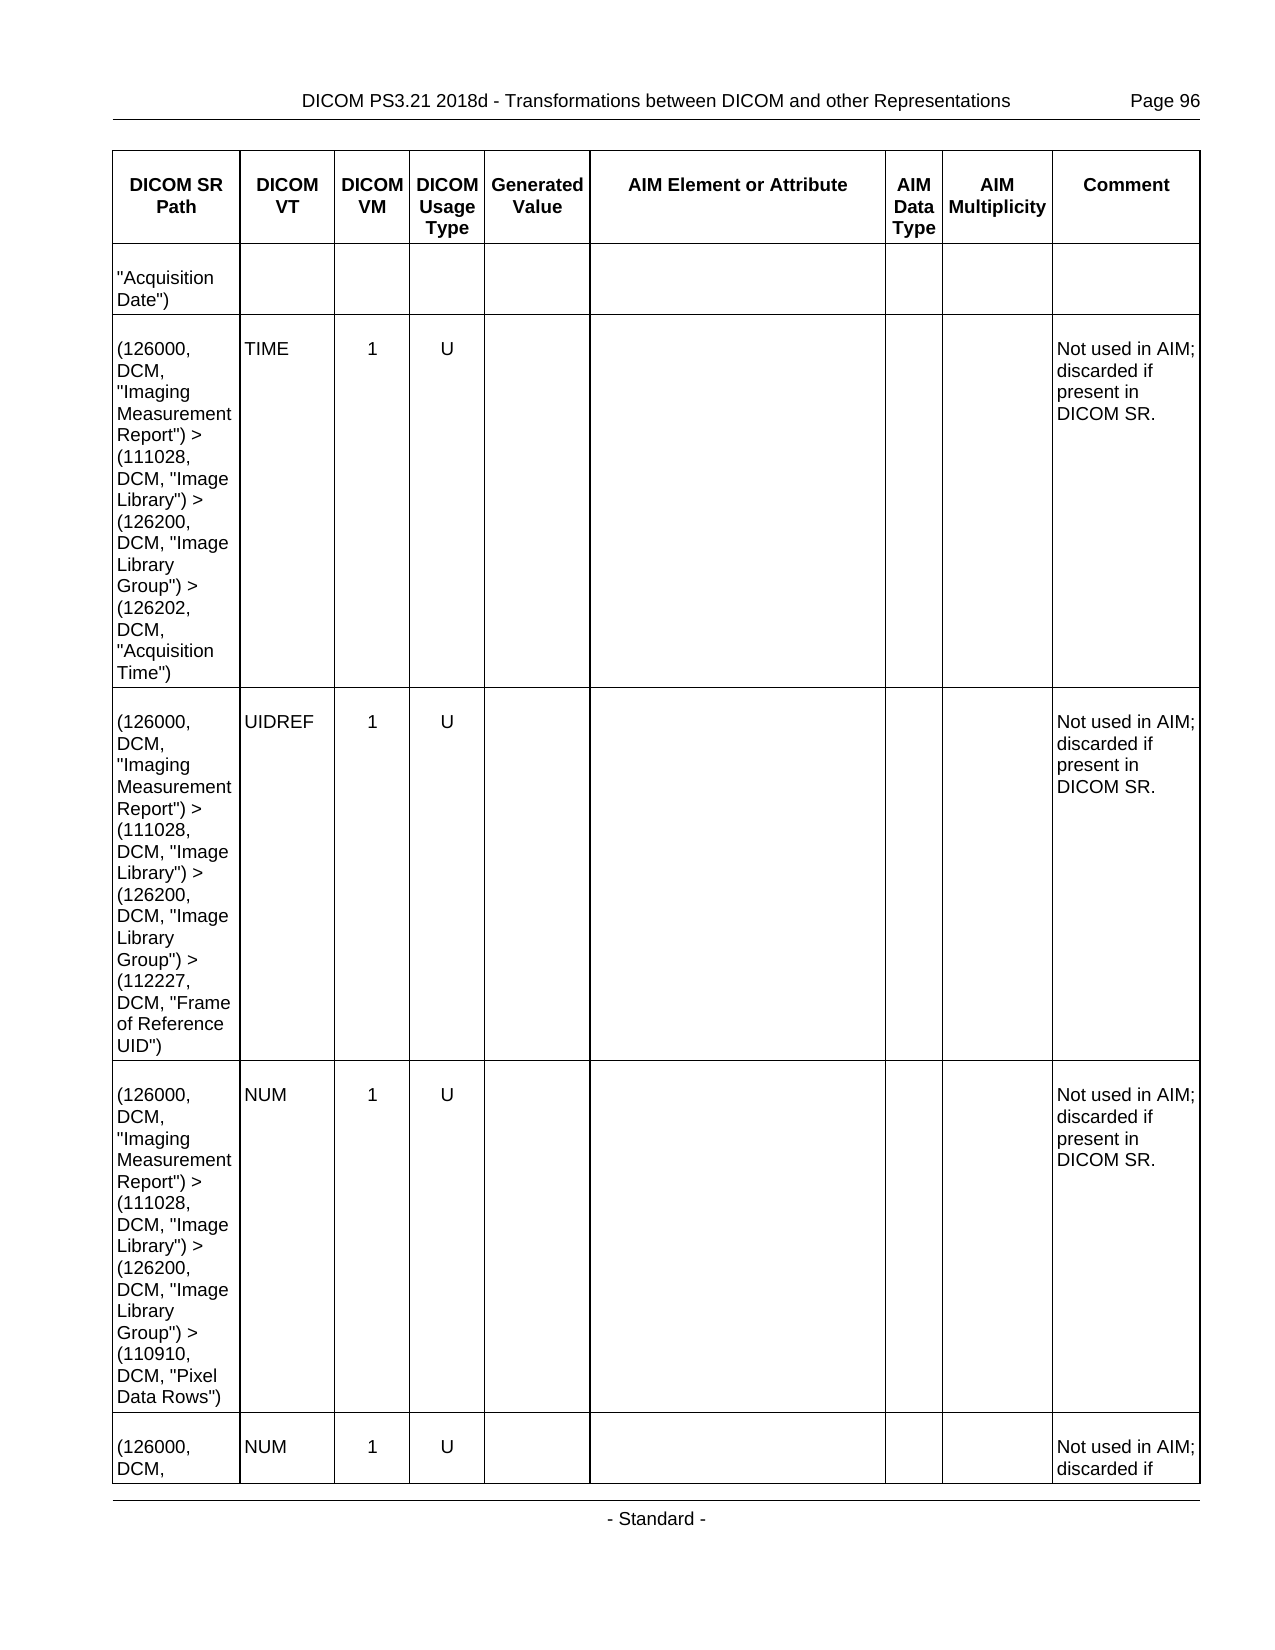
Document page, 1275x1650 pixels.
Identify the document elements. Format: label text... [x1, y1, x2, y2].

table_cell [591, 315, 885, 687]
table_cell [591, 1413, 885, 1483]
table_cell TIME [241, 315, 334, 687]
table_cell [410, 244, 484, 314]
table_cell U [410, 315, 484, 687]
table_cell (126000, DCM, [113, 1413, 239, 1483]
table_header DICOM VT [241, 151, 334, 243]
table_cell (126000, DCM, "Imaging Measurement Report") > (111028, DCM, "Image Library") > (126200, DCM, "Image Library Group") > (112227, DCM, "Frame of Reference UID") [113, 688, 239, 1060]
table_header AIM Element or Attribute [591, 151, 885, 243]
table_header DICOM Usage Type [410, 151, 484, 243]
table_header Generated Value [485, 151, 589, 243]
table_cell [485, 1061, 589, 1412]
table_cell [943, 688, 1052, 1060]
table_cell [591, 1061, 885, 1412]
table_cell (126000, DCM, "Imaging Measurement Report") > (111028, DCM, "Image Library") > (126200, DCM, "Image Library Group") > (110910, DCM, "Pixel Data Rows") [113, 1061, 239, 1412]
table_cell [1053, 244, 1199, 314]
table_cell [591, 244, 885, 314]
table_cell [943, 244, 1052, 314]
table_cell U [410, 1061, 484, 1412]
table_cell [943, 1413, 1052, 1483]
table_header DICOM VM [335, 151, 409, 243]
table_cell 1 [335, 688, 409, 1060]
table_cell (126000, DCM, "Imaging Measurement Report") > (111028, DCM, "Image Library") > (126200, DCM, "Image Library Group") > (126202, DCM, "Acquisition Time") [113, 315, 239, 687]
table_cell Not used in AIM; discarded if [1053, 1413, 1199, 1483]
table_header AIM Data Type [886, 151, 942, 243]
table_header Comment [1053, 151, 1199, 243]
table_cell Not used in AIM; discarded if present in DICOM SR. [1053, 1061, 1199, 1412]
table_cell [335, 244, 409, 314]
table_cell [591, 688, 885, 1060]
table_cell [886, 1413, 942, 1483]
table_cell [886, 315, 942, 687]
table_cell [943, 1061, 1052, 1412]
table_cell [886, 244, 942, 314]
table_cell [485, 315, 589, 687]
table_header AIM Multiplicity [943, 151, 1052, 243]
table_cell Not used in AIM; discarded if present in DICOM SR. [1053, 315, 1199, 687]
table_cell U [410, 1413, 484, 1483]
table_cell [886, 1061, 942, 1412]
table_cell [886, 688, 942, 1060]
table_cell 1 [335, 1413, 409, 1483]
table_cell Not used in AIM; discarded if present in DICOM SR. [1053, 688, 1199, 1060]
table_cell UIDREF [241, 688, 334, 1060]
table_cell [485, 244, 589, 314]
table_cell 1 [335, 315, 409, 687]
table_cell NUM [241, 1061, 334, 1412]
table_cell [943, 315, 1052, 687]
table_cell [485, 688, 589, 1060]
table_cell NUM [241, 1413, 334, 1483]
table_cell U [410, 688, 484, 1060]
table_cell 1 [335, 1061, 409, 1412]
table_cell [485, 1413, 589, 1483]
table_header DICOM SR Path [113, 151, 239, 243]
table_cell "Acquisition Date") [113, 244, 239, 314]
table_cell [241, 244, 334, 314]
